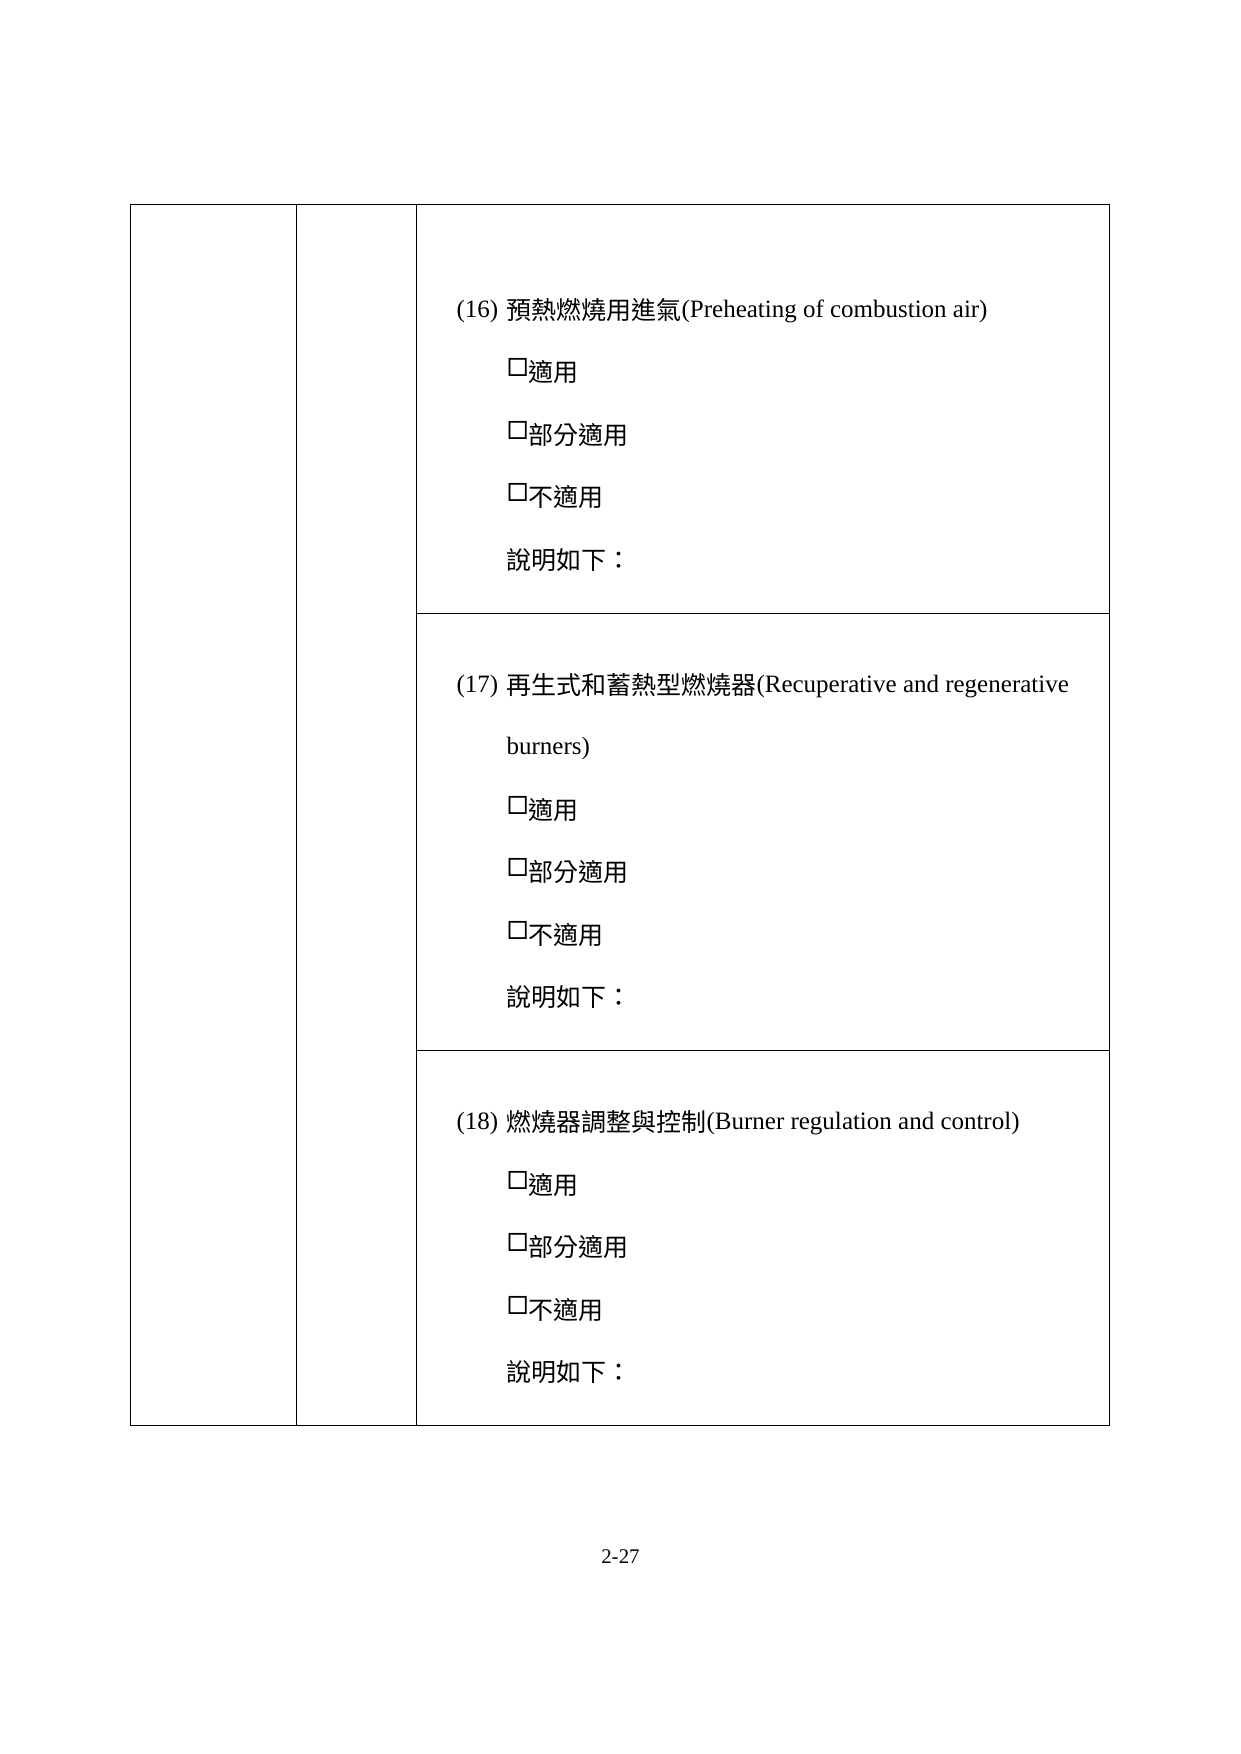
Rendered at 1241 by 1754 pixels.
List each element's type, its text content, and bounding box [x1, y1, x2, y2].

table_cell 燃燒器調整與控制(Burner regulation and control) 適用 部分適用 不適用 說明如下： [417, 1051, 1109, 1425]
table_cell [297, 205, 416, 1425]
table_cell 再生式和蓄熱型燃燒器(Recuperative and regenerative burners) 適用 部分適用 不適用 說明如下： [417, 614, 1109, 1050]
table_cell [131, 205, 296, 1425]
table_cell 預熱燃燒用進氣(Preheating of combustion air) 適用 部分適用 不適用 說明如下： [417, 205, 1109, 612]
